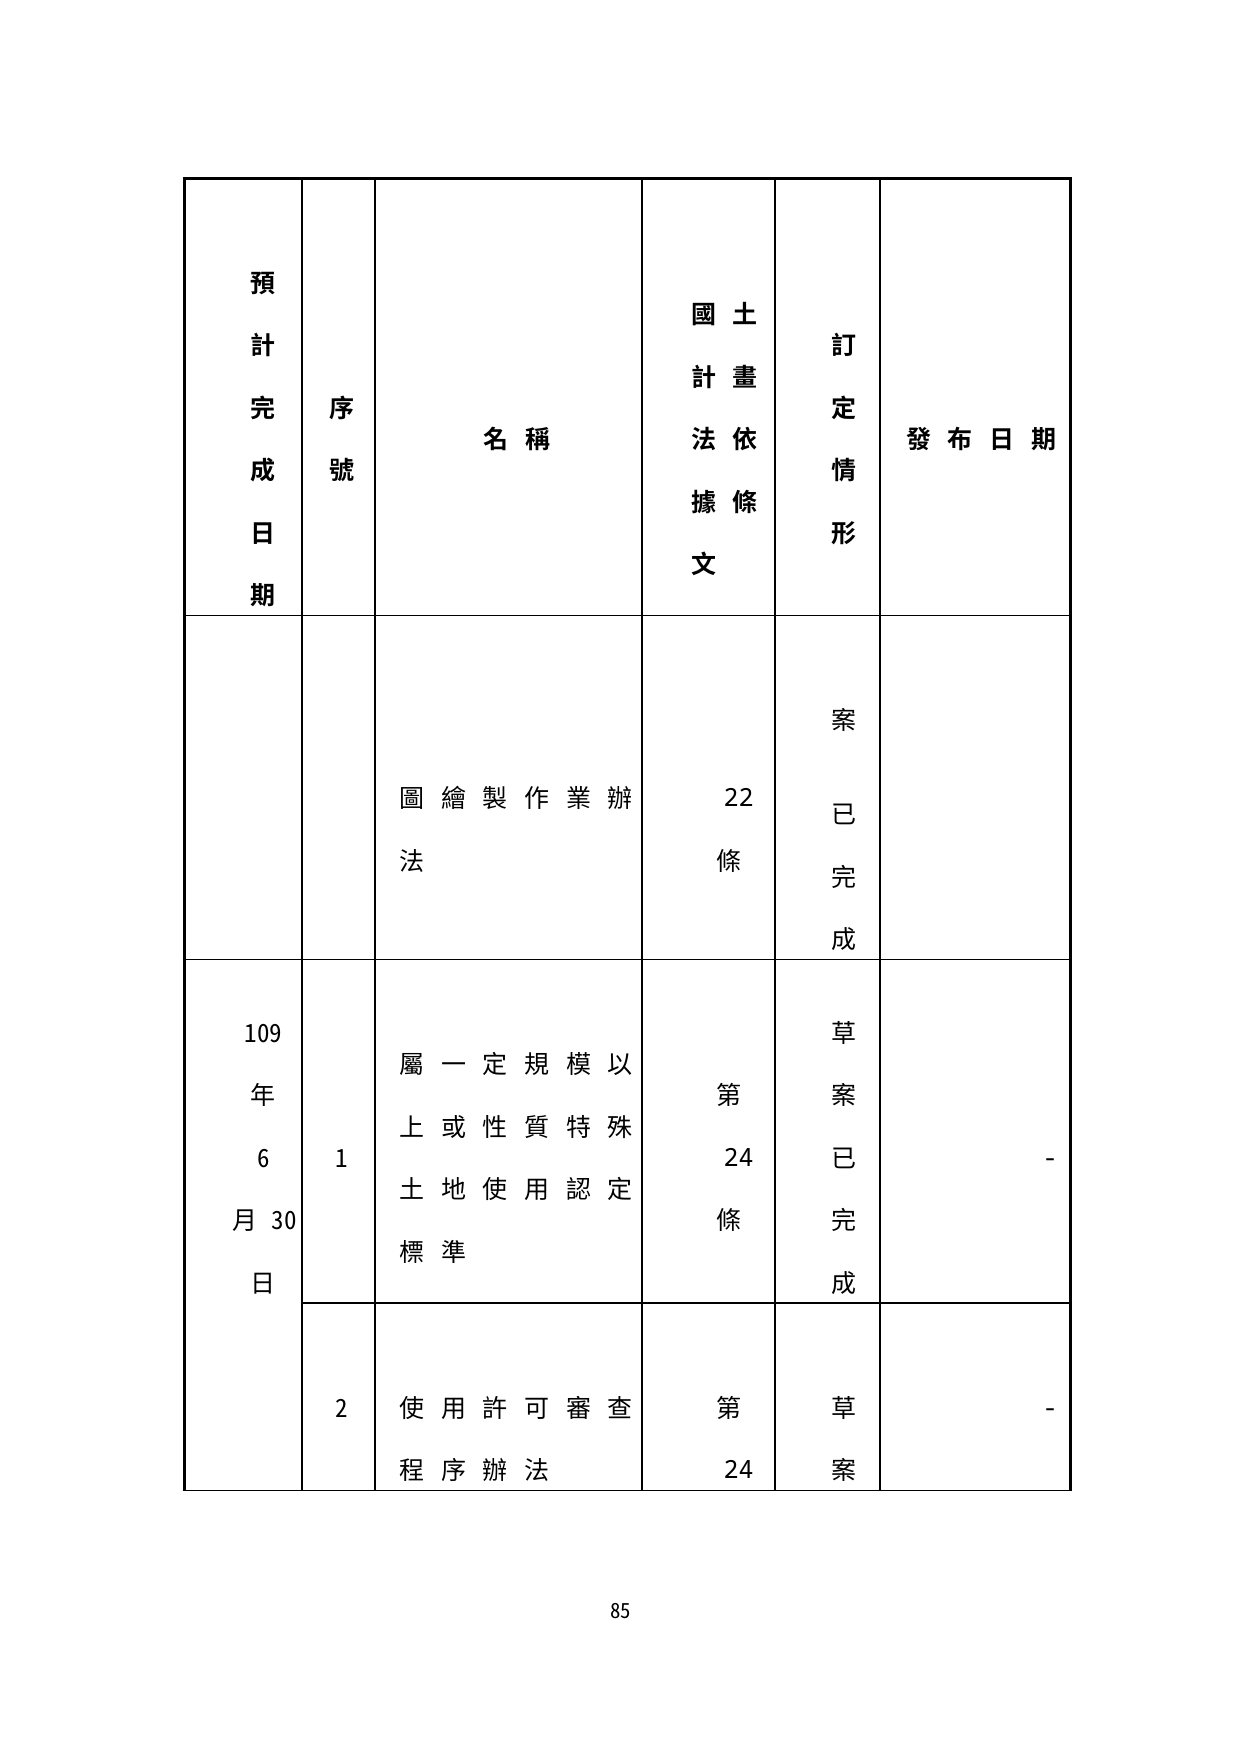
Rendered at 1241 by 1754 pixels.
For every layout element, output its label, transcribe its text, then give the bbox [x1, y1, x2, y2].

table_cell 圖繪製作業辦法 [376, 616, 641, 958]
table_cell 22 條 [643, 616, 774, 958]
table_cell 案 已完成 [776, 616, 879, 958]
table_header 國土計畫法依據條文 [643, 180, 774, 615]
table_header 預計完 成日期 [186, 180, 301, 615]
table_cell [303, 616, 374, 958]
table_cell 草案 已完成 [776, 960, 879, 1302]
table_cell - [881, 960, 1069, 1302]
table_header 發布日期 [881, 180, 1069, 615]
table_header 名稱 [376, 180, 641, 615]
table_cell 第 24 條 [643, 960, 774, 1302]
table_cell 1 [303, 960, 374, 1302]
table_cell - [881, 616, 1069, 958]
table_cell 使用許可審查程序辦法 [376, 1304, 641, 1490]
table_header 訂定 情形 [776, 180, 879, 615]
table_cell 2 [303, 1304, 374, 1490]
table_cell - [881, 1304, 1069, 1490]
table_cell 109年 6月30日 [186, 960, 301, 1490]
table_cell 屬一定規模以上或性質特殊土地使用認定標準 [376, 960, 641, 1302]
table_header 序號 [303, 180, 374, 615]
table_cell 草案 [776, 1304, 879, 1490]
table_cell [186, 616, 301, 958]
table_cell 第 24 [643, 1304, 774, 1490]
